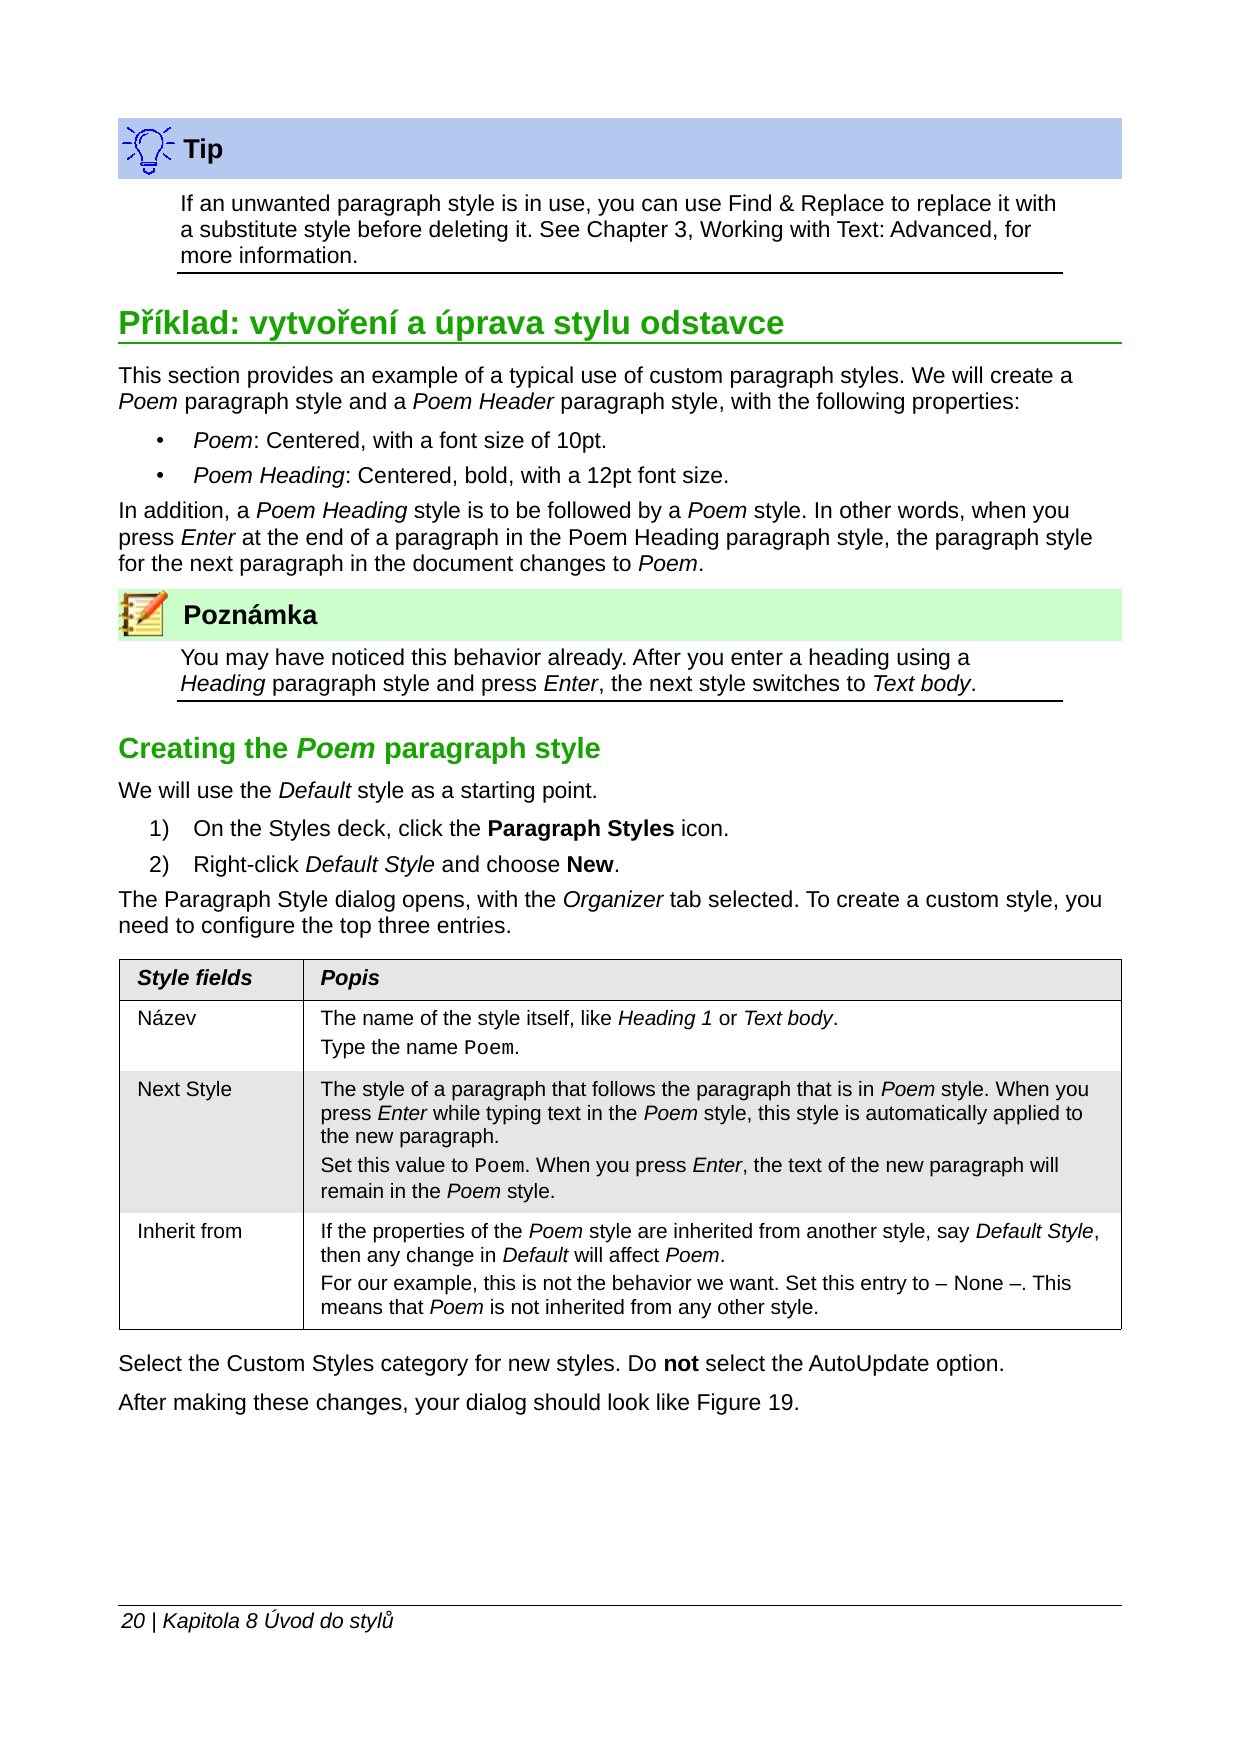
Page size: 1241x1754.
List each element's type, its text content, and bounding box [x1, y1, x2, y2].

table_header Popis [304, 960, 1121, 1000]
list Poem Heading: Centered, bold, with a 12pt font size. [156, 462, 1122, 488]
text You may have noticed this behavior already. After you enter a heading using a Heading paragraph style and press Enter, the next style switches to Text body. [177, 641, 1063, 700]
subtitle Tip [118, 118, 1122, 179]
table_cell Název [120, 1001, 303, 1071]
table_cell The name of the style itself, like Heading 1 or Text body. Type the name Poem. [304, 1001, 1121, 1071]
text In addition, a Poem Heading style is to be followed by a Poem style. In other words, when you press Enter at the end of a paragraph in the Poem Heading paragraph style, the paragraph style for the next paragraph in the document changes to Poem. [118, 497, 1122, 576]
table_cell The style of a paragraph that follows the paragraph that is in Poem style. When you press Enter while typing text in the Poem style, this style is automatically applied to the new paragraph. Set this value to Poem. When you press Enter, the text of the new paragraph will remain in the Poem style. [304, 1071, 1121, 1213]
table_cell Inherit from [120, 1213, 303, 1329]
text If an unwanted paragraph style is in use, you can use Find & Replace to replace it with a substitute style before deleting it. See Chapter 3, Working with Text: Advanced, for more information. [177, 187, 1063, 272]
subtitle Poznámka [118, 589, 1122, 641]
subtitle Příklad: vytvoření a úprava stylu odstavce [118, 303, 1122, 342]
picture [119, 119, 179, 179]
table_cell If the properties of the Poem style are inherited from another style, say Default Style, then any change in Default will affect Poem. For our example, this is not the behavior we want. Set this entry to – None –. This means that Poem is not inherited from any other style. [304, 1213, 1121, 1329]
list On the Styles deck, click the Paragraph Styles icon. [169, 815, 1122, 842]
text Select the Custom Styles category for new styles. Do not select the AutoUpdate option. [118, 1350, 1122, 1376]
text The Paragraph Style dialog opens, with the Organizer tab selected. To create a custom style, you need to configure the top three entries. [118, 886, 1122, 938]
list Poem: Centered, with a font size of 10pt. [156, 427, 1122, 453]
list Right-click Default Style and choose New. [169, 851, 1122, 877]
list We will use the Default style as a starting point. [118, 777, 1122, 803]
list This section provides an example of a typical use of custom paragraph styles. We will create a Poem paragraph style and a Poem Header paragraph style, with the following properties: [118, 362, 1122, 414]
picture [119, 589, 170, 640]
table_header Style fields [120, 960, 303, 1000]
subtitle Creating the Poem paragraph style [118, 731, 1122, 765]
text After making these changes, your dialog should look like Figure 19. [118, 1389, 1122, 1415]
table_cell Next Style [120, 1071, 303, 1213]
